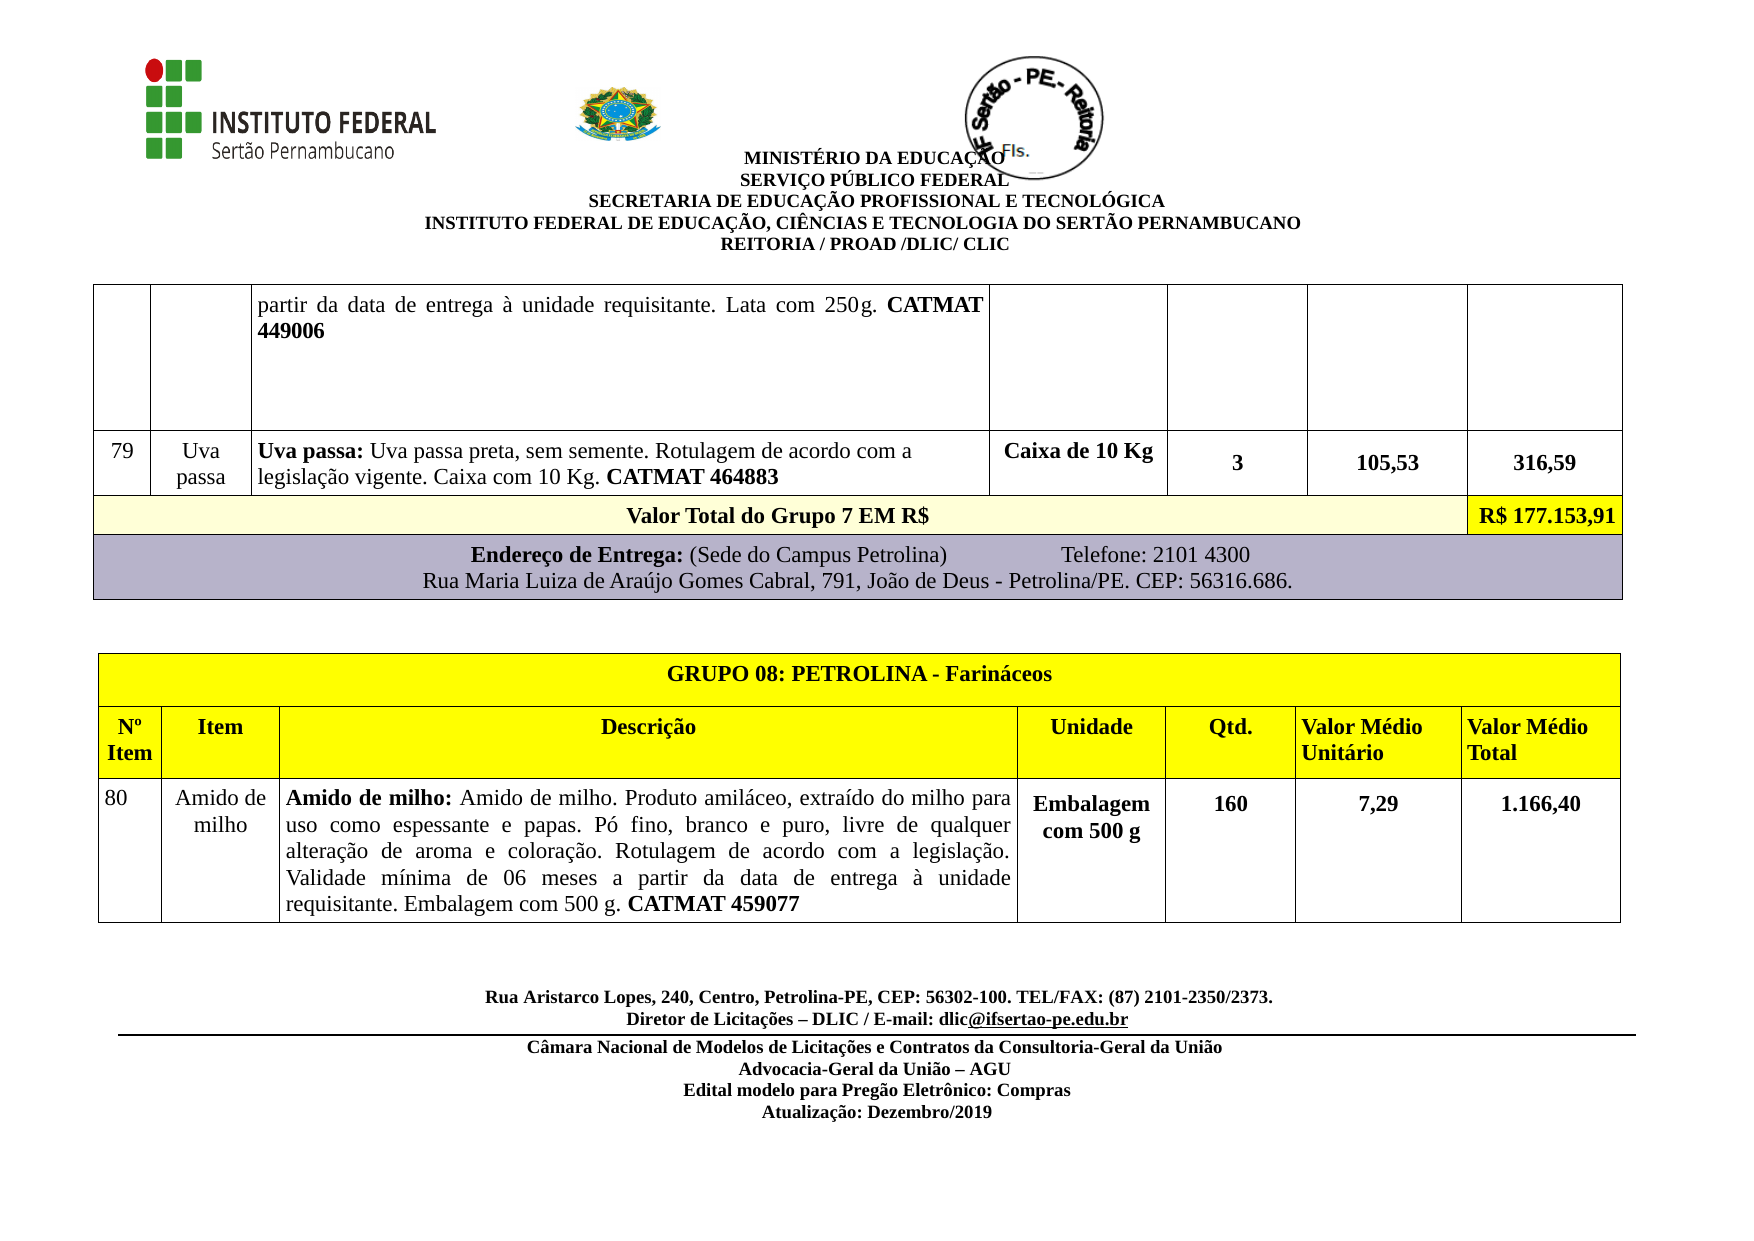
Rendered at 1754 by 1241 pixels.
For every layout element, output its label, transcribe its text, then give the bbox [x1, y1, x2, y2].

table_cell Descrição [280, 707, 1017, 778]
table_cell Nº Item [99, 707, 161, 778]
picture [957, 45, 1111, 186]
table_cell [94, 285, 150, 430]
table_cell 3 [1168, 431, 1307, 495]
table_cell 80 [99, 779, 161, 922]
picture [575, 87, 661, 141]
table_cell [1168, 285, 1307, 430]
table_cell Valor Médio Unitário [1296, 707, 1461, 778]
table_cell Valor Médio Total [1462, 707, 1620, 778]
table_cell Qtd. [1166, 707, 1295, 778]
table_header GRUPO 08: PETROLINA - Farináceos [99, 654, 1620, 706]
table_cell Unidade [1018, 707, 1165, 778]
table_cell 316,59 [1468, 431, 1622, 495]
table_cell Caixa de 10 Kg [990, 431, 1167, 495]
table_cell 105,53 [1308, 431, 1467, 495]
table_cell Endereço de Entrega: (Sede do Campus Petrolina) Telefone: 2101 4300 Rua Maria Luiza de Araújo Gomes Cabral, 791, João de Deus - Petrolina/PE. CEP: 56316.686. [94, 535, 1622, 599]
table_cell [1308, 285, 1467, 430]
table_cell Item [162, 707, 279, 778]
table_cell Amido de milho [162, 779, 279, 922]
table_cell [990, 285, 1167, 430]
table_cell partir da data de entrega à unidade requisitante. Lata com 250g. CATMAT 449006 [252, 285, 989, 430]
table_cell 7,29 [1296, 779, 1461, 922]
table_cell 1.166,40 [1462, 779, 1620, 922]
table_cell Embalagem com 500 g [1018, 779, 1165, 922]
table_cell Uva passa [151, 431, 251, 495]
table_cell 160 [1166, 779, 1295, 922]
table_cell Valor Total do Grupo 7 EM R$ [94, 496, 1467, 534]
table_cell [151, 285, 251, 430]
picture [145, 58, 435, 159]
table_cell R$ 177.153,91 [1468, 496, 1622, 534]
table_cell Uva passa: Uva passa preta, sem semente. Rotulagem de acordo com a legislação vigente. Caixa com 10 Kg. CATMAT 464883 [252, 431, 989, 495]
table_cell 79 [94, 431, 150, 495]
table_cell Amido de milho: Amido de milho. Produto amiláceo, extraído do milho para uso como espessante e papas. Pó fino, branco e puro, livre de qualquer alteração de aroma e coloração. Rotulagem de acordo com a legislação. Validade mínima de 06 meses a partir da data de entrega à unidade requisitante. Embalagem com 500 g. CATMAT 459077 [280, 779, 1017, 922]
table_cell [1468, 285, 1622, 430]
